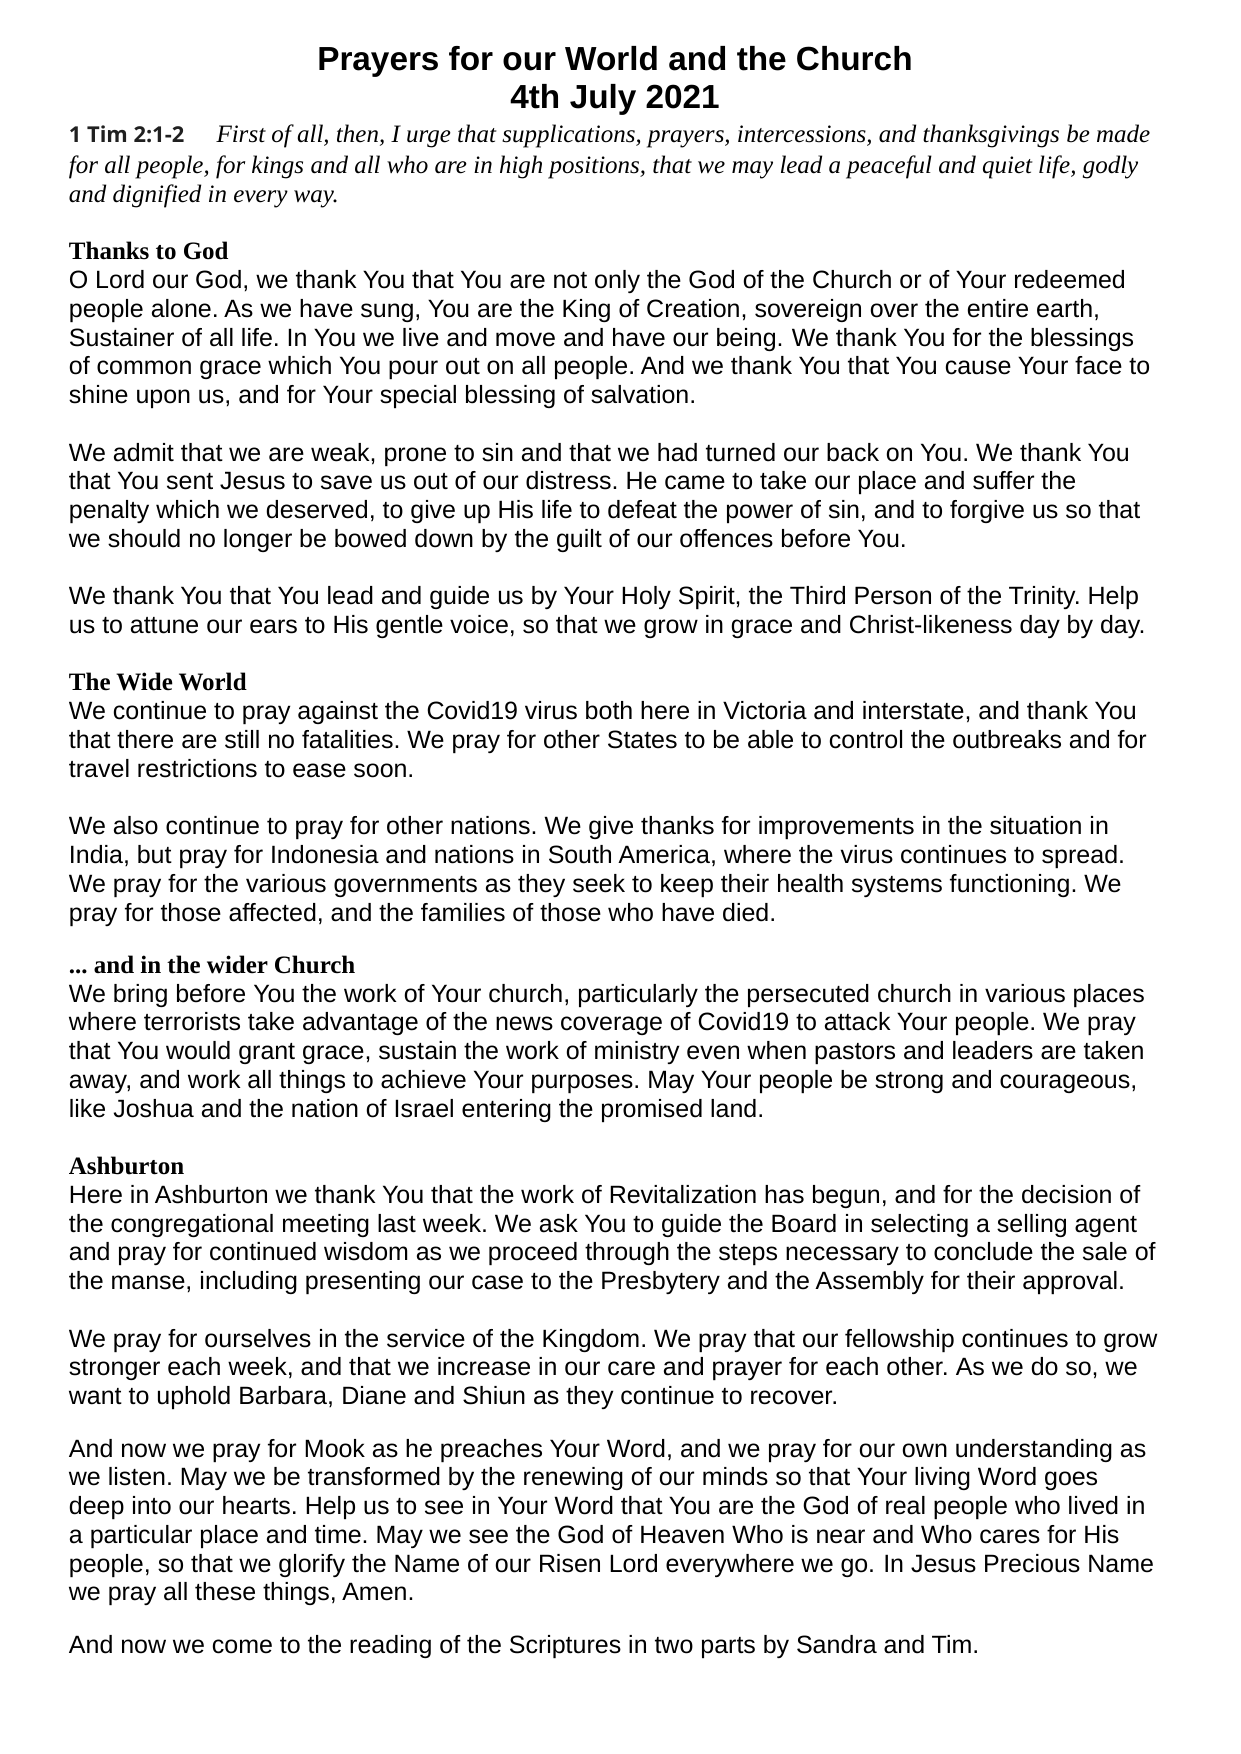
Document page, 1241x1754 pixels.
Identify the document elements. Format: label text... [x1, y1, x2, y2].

text We bring before You the work of Your church, particularly the persecuted church in various places where terrorists take advantage of the news coverage of Covid19 to attack Your people. We pray that You would grant grace, sustain the work of ministry even when pastors and leaders are taken away, and work all things to achieve Your purposes. May Your people be strong and courageous, like Joshua and the nation of Israel entering the promised land. [69, 979, 1161, 1122]
text We admit that we are weak, prone to sin and that we had turned our back on You. We thank You that You sent Jesus to save us out of our distress. He came to take our place and suffer the penalty which we deserved, to give up His life to defeat the power of sin, and to forgive us so that we should no longer be bowed down by the guilt of our offences before You. [69, 437, 1161, 552]
text We continue to pray against the Covid19 virus both here in Victoria and interstate, and thank You that there are still no fatalities. We pray for other States to be able to control the outbreaks and for travel restrictions to ease soon. [69, 696, 1161, 782]
text And now we pray for Mook as he preaches Your Word, and we pray for our own understanding as we listen. May we be transformed by the renewing of our minds so that Your living Word goes deep into our hearts. Help us to see in Your Word that You are the God of real people who lived in a particular place and time. May we see the God of Heaven Who is near and Who cares for His people, so that we glorify the Name of our Risen Lord everywhere we go. In Jesus Precious Name we pray all these things, Amen. [69, 1433, 1161, 1606]
text We pray for ourselves in the service of the Kingdom. We pray that our fellowship continues to grow stronger each week, and that we increase in our care and prayer for each other. As we do so, we want to uphold Barbara, Diane and Shiun as they continue to recover. [69, 1324, 1161, 1410]
text O Lord our God, we thank You that You are not only the God of the Church or of Your redeemed people alone. As we have sung, You are the King of Creation, sovereign over the entire earth, Sustainer of all life. In You we live and move and have our being. We thank You for the blessings of common grace which You pour out on all people. And we thank You that You cause Your face to shine upon us, and for Your special blessing of salvation. [69, 265, 1161, 409]
text And now we come to the reading of the Scriptures in two parts by Sandra and Tim. [69, 1630, 1161, 1658]
text Prayers for our World and the Church [69, 39, 1161, 77]
text Ashburton [69, 1151, 1161, 1180]
text Thanks to God [69, 236, 1161, 265]
text 4th July 2021 [69, 77, 1161, 116]
text Here in Ashburton we thank You that the work of Revitalization has begun, and for the decision of the congregational meeting last week. We ask You to guide the Board in selecting a selling agent and pray for continued wisdom as we proceed through the steps necessary to conclude the sale of the manse, including presenting our case to the Presbytery and the Assembly for their approval. [69, 1180, 1161, 1295]
text 1 Tim 2:1-2 First of all, then, I urge that supplications, prayers, intercessions, and thanksgivings be made for all people, for kings and all who are in high positions, that we may lead a peaceful and quiet life, godly and dignified in every way. [69, 116, 1161, 207]
text We also continue to pray for other nations. We give thanks for improvements in the situation in India, but pray for Indonesia and nations in South America, where the virus continues to spread. We pray for the various governments as they seek to keep their health systems functioning. We pray for those affected, and the families of those who have died. [69, 811, 1161, 926]
text ... and in the wider Church [69, 950, 1161, 979]
text We thank You that You lead and guide us by Your Holy Spirit, the Third Person of the Trinity. Help us to attune our ears to His gentle voice, so that we grow in grace and Christ-likeness day by day. [69, 581, 1161, 639]
text The Wide World [69, 667, 1161, 696]
